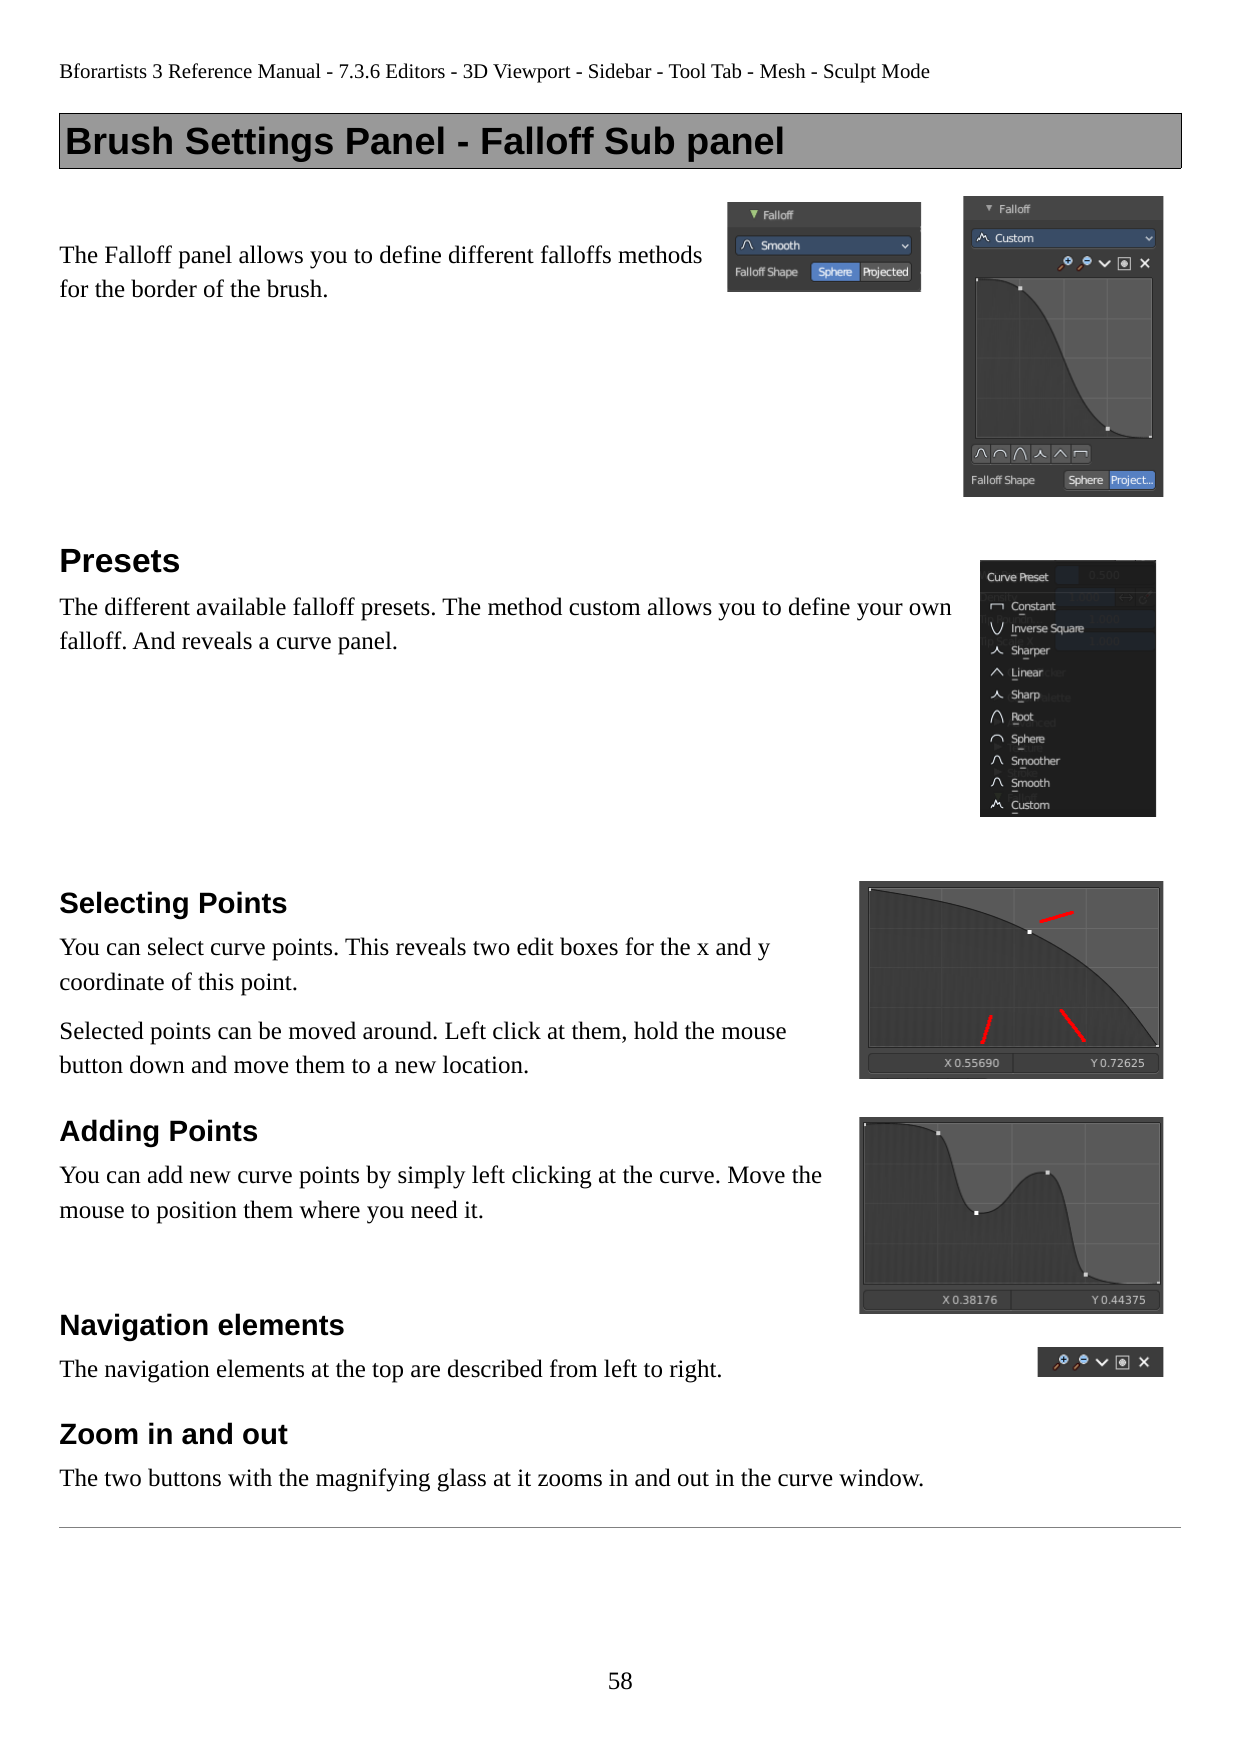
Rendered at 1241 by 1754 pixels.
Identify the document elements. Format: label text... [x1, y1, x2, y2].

text The different available falloff presets. The method custom allows you to define your own falloff. And reveals a curve panel. [59, 592, 980, 655]
picture [859, 881, 1164, 1079]
table_header Brush Settings Panel - Falloff Sub panel [60, 114, 1181, 168]
text Selected points can be moved around. Left click at them, hold the mouse button down and move them to a new location. [59, 1016, 859, 1079]
subtitle Adding Points [59, 1114, 1181, 1148]
text You can select curve points. This reveals two edit boxes for the x and y coordinate of this point. [59, 932, 859, 996]
subtitle Presets [59, 541, 1181, 579]
subtitle Navigation elements [59, 1307, 1181, 1341]
subtitle [1164, 886, 1181, 920]
picture [727, 202, 922, 292]
subtitle Zoom in and out [59, 1417, 1181, 1451]
text The Falloff panel allows you to define different falloffs methods for the border of the brush. [59, 240, 963, 303]
subtitle Selecting Points [59, 886, 859, 920]
text The navigation elements at the top are described from left to right. [59, 1354, 1181, 1382]
picture [1037, 1347, 1164, 1377]
picture [963, 196, 1164, 497]
picture [859, 1117, 1164, 1314]
picture [980, 560, 1157, 817]
text The two buttons with the magnifying glass at it zooms in and out in the curve window. [59, 1463, 1181, 1492]
text You can add new curve points by simply left clicking at the curve. Move the mouse to position them where you need it. [59, 1160, 859, 1223]
